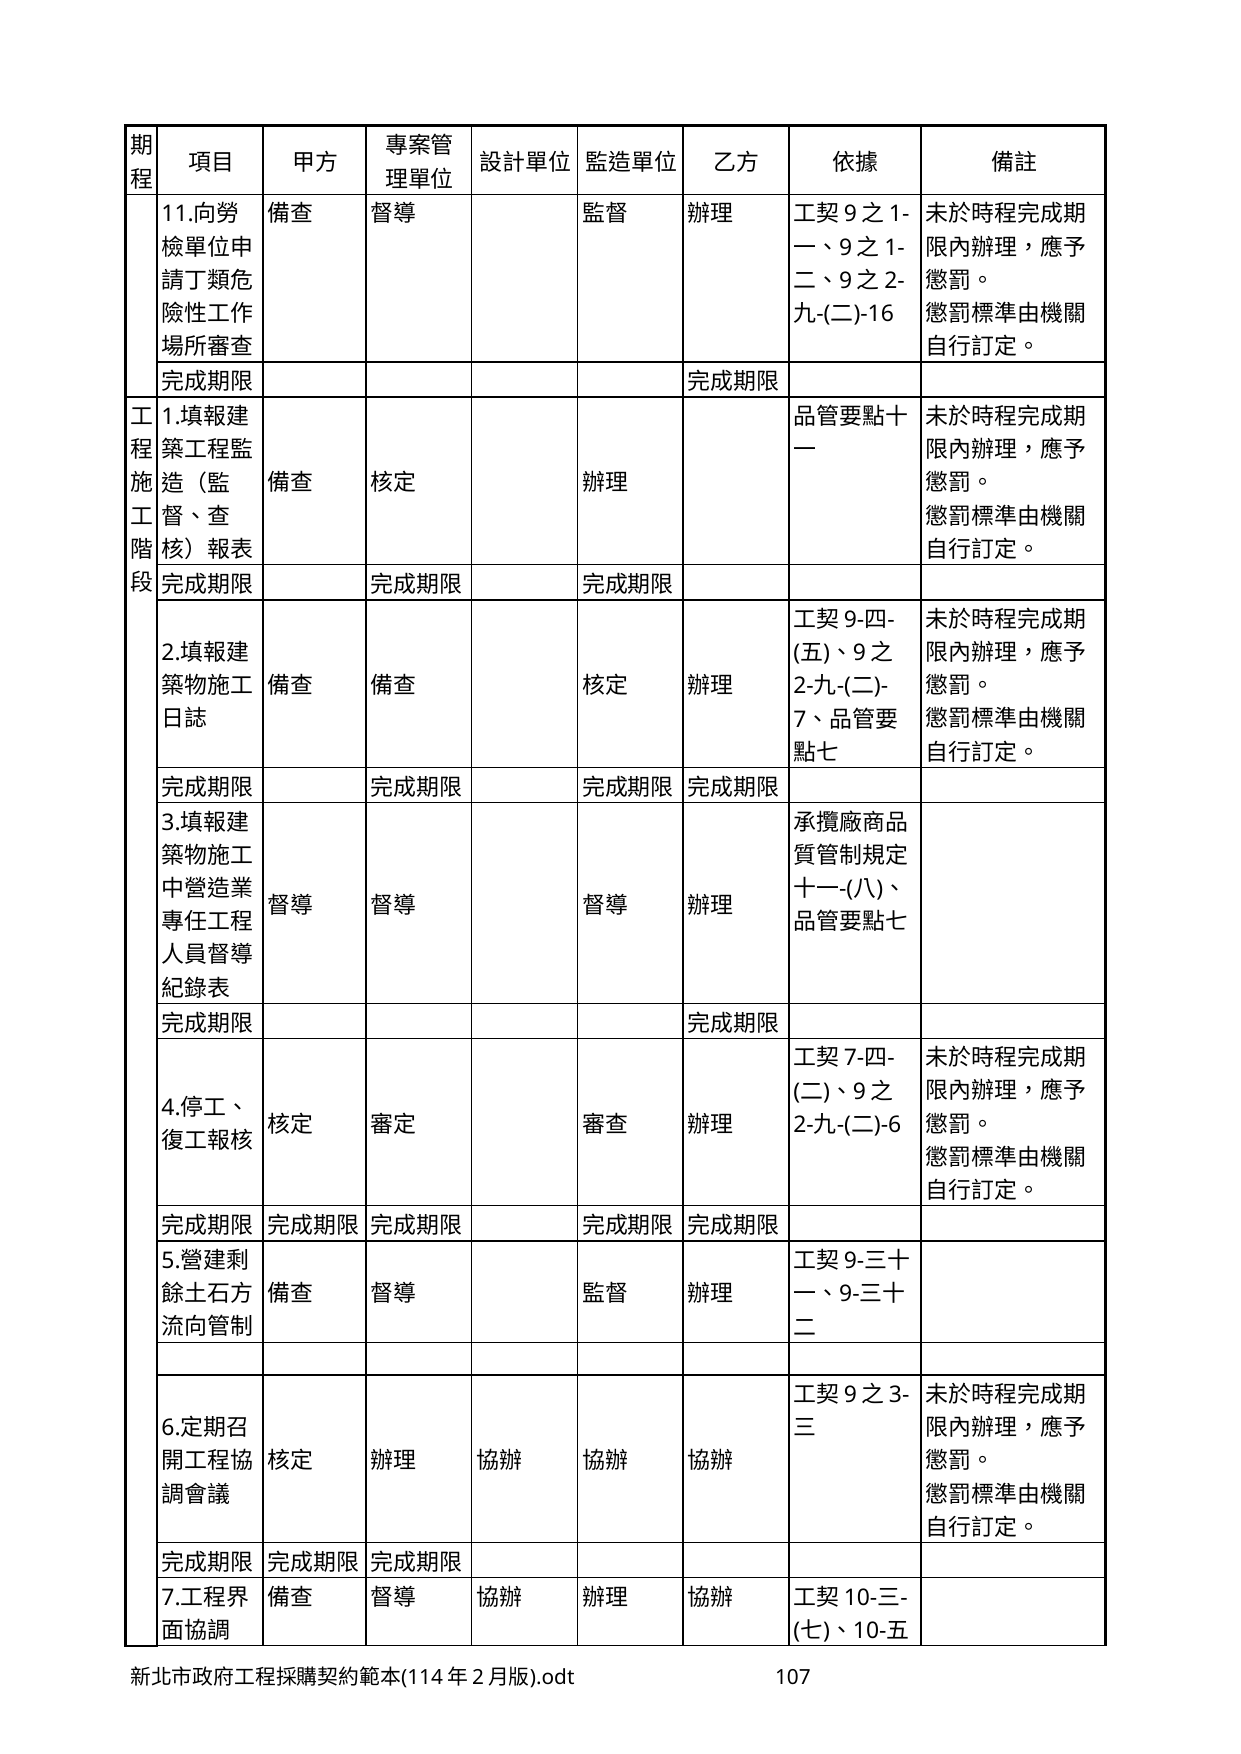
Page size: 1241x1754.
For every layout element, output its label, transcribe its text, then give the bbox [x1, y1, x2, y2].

table_cell [264, 1343, 365, 1374]
table_cell 工契9-三十一、9-三十二 [790, 1242, 920, 1342]
table_cell [578, 1004, 682, 1038]
table_cell [922, 1543, 1104, 1577]
table_cell 完成期限 [158, 565, 262, 599]
table_cell [922, 803, 1104, 1003]
table_cell 7.工程界面協調 [158, 1578, 262, 1645]
table_cell 備查 [264, 195, 365, 361]
table_cell 完成期限 [684, 1004, 788, 1038]
table_cell [922, 363, 1104, 396]
table_cell 備查 [264, 398, 365, 564]
table_header 備註 [922, 127, 1104, 194]
table_cell 2.填報建築物施工日誌 [158, 601, 262, 767]
table_cell 承攬廠商品質管制規定十一-(八)、品管要點七 [790, 803, 920, 1003]
table_cell [472, 768, 577, 802]
table_cell 核定 [367, 398, 471, 564]
table_cell [578, 1543, 682, 1577]
table_cell 未於時程完成期限內辦理，應予懲罰。 懲罰標準由機關自行訂定。 [922, 195, 1104, 361]
table_cell [472, 1206, 577, 1240]
table_cell 工契7-四-(二)、9之2-九-(二)-6 [790, 1039, 920, 1205]
table_header 依據 [790, 127, 920, 194]
table_cell [922, 565, 1104, 599]
table_cell [472, 565, 577, 599]
table_cell 工契9之3-三 [790, 1376, 920, 1542]
table_cell 監督 [578, 195, 682, 361]
table_cell 工契10-三-(七)、10-五 [790, 1578, 920, 1645]
table_cell [472, 601, 577, 767]
table_cell 完成期限 [158, 363, 262, 396]
table_cell [922, 1242, 1104, 1342]
table_cell 工契9-四-(五)、9之2-九-(二)-7、品管要點七 [790, 601, 920, 767]
table_cell 審查 [578, 1039, 682, 1205]
table_cell 未於時程完成期限內辦理，應予懲罰。 懲罰標準由機關自行訂定。 [922, 601, 1104, 767]
table_cell 核定 [264, 1039, 365, 1205]
table_cell [264, 363, 365, 396]
table_cell 5.營建剩餘土石方流向管制 [158, 1242, 262, 1342]
table_cell 完成期限 [158, 1206, 262, 1240]
table_cell [922, 1578, 1104, 1645]
table_cell 完成期限 [578, 1206, 682, 1240]
table_cell 完成期限 [158, 1543, 262, 1577]
table_cell 11.向勞檢單位申請丁類危險性工作場所審查 [158, 195, 262, 361]
table_cell [472, 363, 577, 396]
table_cell [264, 768, 365, 802]
table_cell [790, 1004, 920, 1038]
table_cell 工契9之1-一、9之1-二、9之2-九-(二)-16 [790, 195, 920, 361]
table_cell [790, 768, 920, 802]
table_cell 完成期限 [578, 768, 682, 802]
table_cell 完成期限 [367, 768, 471, 802]
table_cell [367, 363, 471, 396]
table_cell 督導 [367, 1242, 471, 1342]
table_cell [790, 1343, 920, 1374]
table_cell [472, 1004, 577, 1038]
table_cell 未於時程完成期限內辦理，應予懲罰。 懲罰標準由機關自行訂定。 [922, 1376, 1104, 1542]
table_cell 協辦 [684, 1376, 788, 1542]
table_cell [922, 1004, 1104, 1038]
table_cell 1.填報建築工程監造（監督、查核）報表 [158, 398, 262, 564]
table_header 乙方 [684, 127, 788, 194]
table_header 設計單位 [472, 127, 577, 194]
table_cell 備查 [367, 601, 471, 767]
table_cell [472, 1543, 577, 1577]
table_cell [367, 1343, 471, 1374]
table_cell 審定 [367, 1039, 471, 1205]
table_cell 完成期限 [684, 768, 788, 802]
table_cell 品管要點十一 [790, 398, 920, 564]
table_cell 協辦 [472, 1578, 577, 1645]
table_cell 辦理 [684, 601, 788, 767]
table_cell [684, 398, 788, 564]
table_cell 備查 [264, 1242, 365, 1342]
table_cell 完成期限 [367, 1543, 471, 1577]
table_cell 未於時程完成期限內辦理，應予懲罰。 懲罰標準由機關自行訂定。 [922, 398, 1104, 564]
table_cell [472, 1242, 577, 1342]
table_cell 辦理 [578, 398, 682, 564]
table_cell 督導 [367, 195, 471, 361]
table_cell [684, 1543, 788, 1577]
table_cell 辦理 [684, 1039, 788, 1205]
table_cell [367, 1004, 471, 1038]
table_cell [790, 363, 920, 396]
table_cell 備查 [264, 601, 365, 767]
table_cell [922, 768, 1104, 802]
table_cell 督導 [367, 1578, 471, 1645]
table_cell [264, 565, 365, 599]
table_cell 完成期限 [264, 1206, 365, 1240]
table_cell [472, 1039, 577, 1205]
table_cell 完成期限 [684, 363, 788, 396]
table_cell [472, 803, 577, 1003]
table_cell 辦理 [684, 1242, 788, 1342]
table_cell 核定 [264, 1376, 365, 1542]
table_cell 未於時程完成期限內辦理，應予懲罰。 懲罰標準由機關自行訂定。 [922, 1039, 1104, 1205]
table_cell 辦理 [684, 803, 788, 1003]
table_cell [684, 1343, 788, 1374]
table_cell 協辦 [472, 1376, 577, 1542]
table_cell [684, 565, 788, 599]
table_cell 3.填報建築物施工中營造業專任工程人員督導紀錄表 [158, 803, 262, 1003]
table_header 監造單位 [578, 127, 682, 194]
table_cell [127, 195, 156, 396]
table_header 期程 [127, 127, 156, 194]
table_cell [472, 398, 577, 564]
table_cell [790, 565, 920, 599]
table_cell [158, 1343, 262, 1374]
table_cell 完成期限 [684, 1206, 788, 1240]
table_cell [790, 1206, 920, 1240]
table_cell [922, 1343, 1104, 1374]
table_cell 辦理 [367, 1376, 471, 1542]
table_cell 辦理 [578, 1578, 682, 1645]
table_cell 督導 [367, 803, 471, 1003]
table_cell 工程施工階段 [127, 398, 156, 1645]
table_cell 督導 [264, 803, 365, 1003]
table_cell 協辦 [578, 1376, 682, 1542]
table_header 專案管 理單位 [367, 127, 471, 194]
table_cell 4.停工、復工報核 [158, 1039, 262, 1205]
table_cell 備查 [264, 1578, 365, 1645]
table_cell 辦理 [684, 195, 788, 361]
table_cell 核定 [578, 601, 682, 767]
table_cell 完成期限 [367, 565, 471, 599]
table_cell [578, 363, 682, 396]
table_cell [472, 1343, 577, 1374]
table_cell 完成期限 [578, 565, 682, 599]
table_header 甲方 [264, 127, 365, 194]
table_cell 6.定期召開工程協調會議 [158, 1376, 262, 1542]
table_cell 督導 [578, 803, 682, 1003]
table_cell [922, 1206, 1104, 1240]
table_cell 協辦 [684, 1578, 788, 1645]
table_cell [578, 1343, 682, 1374]
table_cell [790, 1543, 920, 1577]
table_header 項目 [158, 127, 262, 194]
table_cell [472, 195, 577, 361]
table_cell 完成期限 [158, 1004, 262, 1038]
table_cell [264, 1004, 365, 1038]
table_cell 監督 [578, 1242, 682, 1342]
table_cell 完成期限 [158, 768, 262, 802]
table_cell 完成期限 [367, 1206, 471, 1240]
table_cell 完成期限 [264, 1543, 365, 1577]
